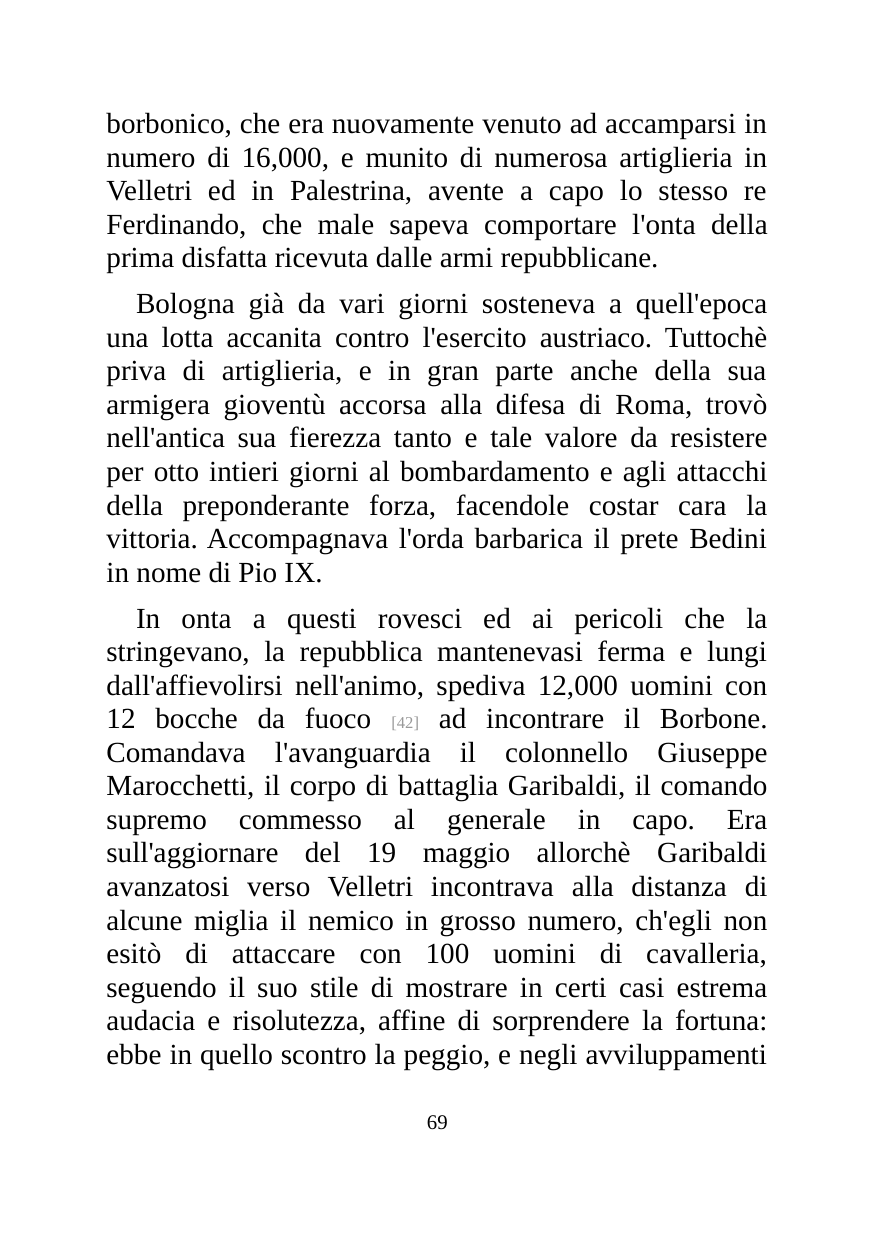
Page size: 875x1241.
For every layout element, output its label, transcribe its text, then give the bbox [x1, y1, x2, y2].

text borbonico, che era nuovamente venuto ad accamparsi in numero di 16,000, e munito di numerosa artiglieria in Velletri ed in Palestrina, avente a capo lo stesso re Ferdinando, che male sapeva comportare l'onta della prima disfatta ricevuta dalle armi repubblicane. [106, 106, 768, 274]
text In onta a questi rovesci ed ai pericoli che la stringevano, la repubblica mantenevasi ferma e lungi dall'affievolirsi nell'animo, spediva 12,000 uomini con 12 bocche da fuoco [42] ad incontrare il Borbone. Comandava l'avanguardia il colonnello Giuseppe Marocchetti, il corpo di battaglia Garibaldi, il comando supremo commesso al generale in capo. Era sull'aggiornare del 19 maggio allorchè Garibaldi avanzatosi verso Velletri incontrava alla distanza di alcune miglia il nemico in grosso numero, ch'egli non esitò di attaccare con 100 uomini di cavalleria, seguendo il suo stile di mostrare in certi casi estrema audacia e risolutezza, affine di sorprendere la fortuna: ebbe in quello scontro la peggio, e negli avviluppamenti [106, 601, 768, 1070]
text Bologna già da vari giorni sosteneva a quell'epoca una lotta accanita contro l'esercito austriaco. Tuttochè priva di artiglieria, e in gran parte anche della sua armigera gioventù accorsa alla difesa di Roma, trovò nell'antica sua fierezza tanto e tale valore da resistere per otto intieri giorni al bombardamento e agli attacchi della preponderante forza, facendole costar cara la vittoria. Accompagnava l'orda barbarica il prete Bedini in nome di Pio IX. [106, 286, 768, 588]
